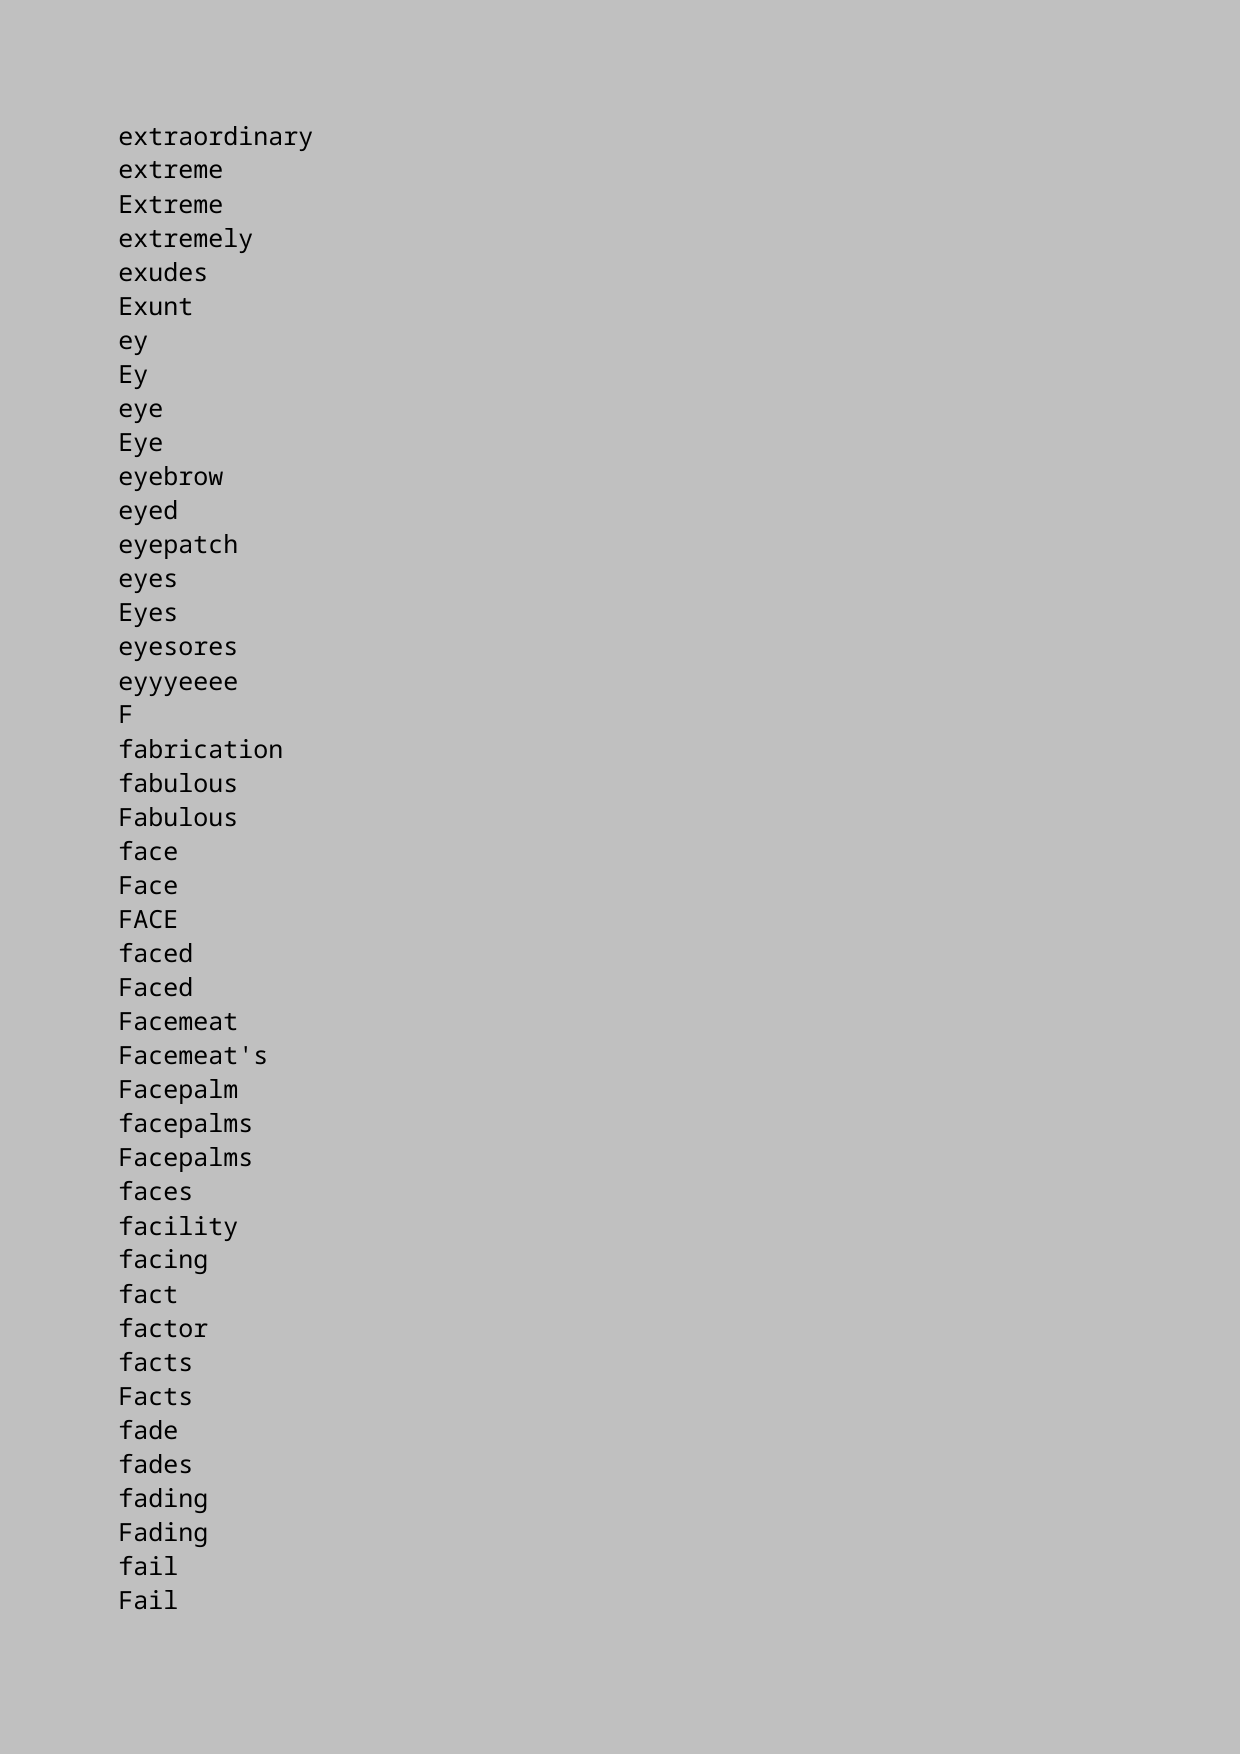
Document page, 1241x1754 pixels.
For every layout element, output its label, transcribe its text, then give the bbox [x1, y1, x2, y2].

text Facemeat's [118, 1038, 1122, 1072]
text Facepalm [118, 1072, 1122, 1106]
text eyes [118, 561, 1122, 595]
text facepalms [118, 1106, 1122, 1140]
text eyed [118, 493, 1122, 527]
text F [118, 697, 1122, 731]
text eyyyeeee [118, 663, 1122, 697]
text exudes [118, 254, 1122, 288]
text faced [118, 936, 1122, 970]
text facing [118, 1242, 1122, 1276]
text Extreme [118, 186, 1122, 220]
text Ey [118, 357, 1122, 391]
text face [118, 833, 1122, 867]
text fabulous [118, 765, 1122, 799]
text faces [118, 1174, 1122, 1208]
text Facepalms [118, 1140, 1122, 1174]
text fact [118, 1276, 1122, 1310]
text Eyes [118, 595, 1122, 629]
text ey [118, 322, 1122, 357]
text Fading [118, 1515, 1122, 1549]
text facts [118, 1344, 1122, 1378]
text FACE [118, 902, 1122, 936]
text Fail [118, 1583, 1122, 1617]
text facility [118, 1208, 1122, 1242]
text Face [118, 867, 1122, 902]
text Exunt [118, 288, 1122, 322]
text extremely [118, 220, 1122, 254]
text eyebrow [118, 459, 1122, 493]
text extraordinary [118, 118, 1122, 152]
text fading [118, 1481, 1122, 1515]
text Facemeat [118, 1004, 1122, 1038]
text fabrication [118, 731, 1122, 765]
text eyesores [118, 629, 1122, 663]
text Fabulous [118, 799, 1122, 833]
text Eye [118, 425, 1122, 459]
text fades [118, 1447, 1122, 1481]
text eye [118, 391, 1122, 425]
text Facts [118, 1378, 1122, 1412]
text extreme [118, 152, 1122, 186]
text Faced [118, 970, 1122, 1004]
text fail [118, 1549, 1122, 1583]
text factor [118, 1310, 1122, 1344]
text fade [118, 1412, 1122, 1447]
text eyepatch [118, 527, 1122, 561]
